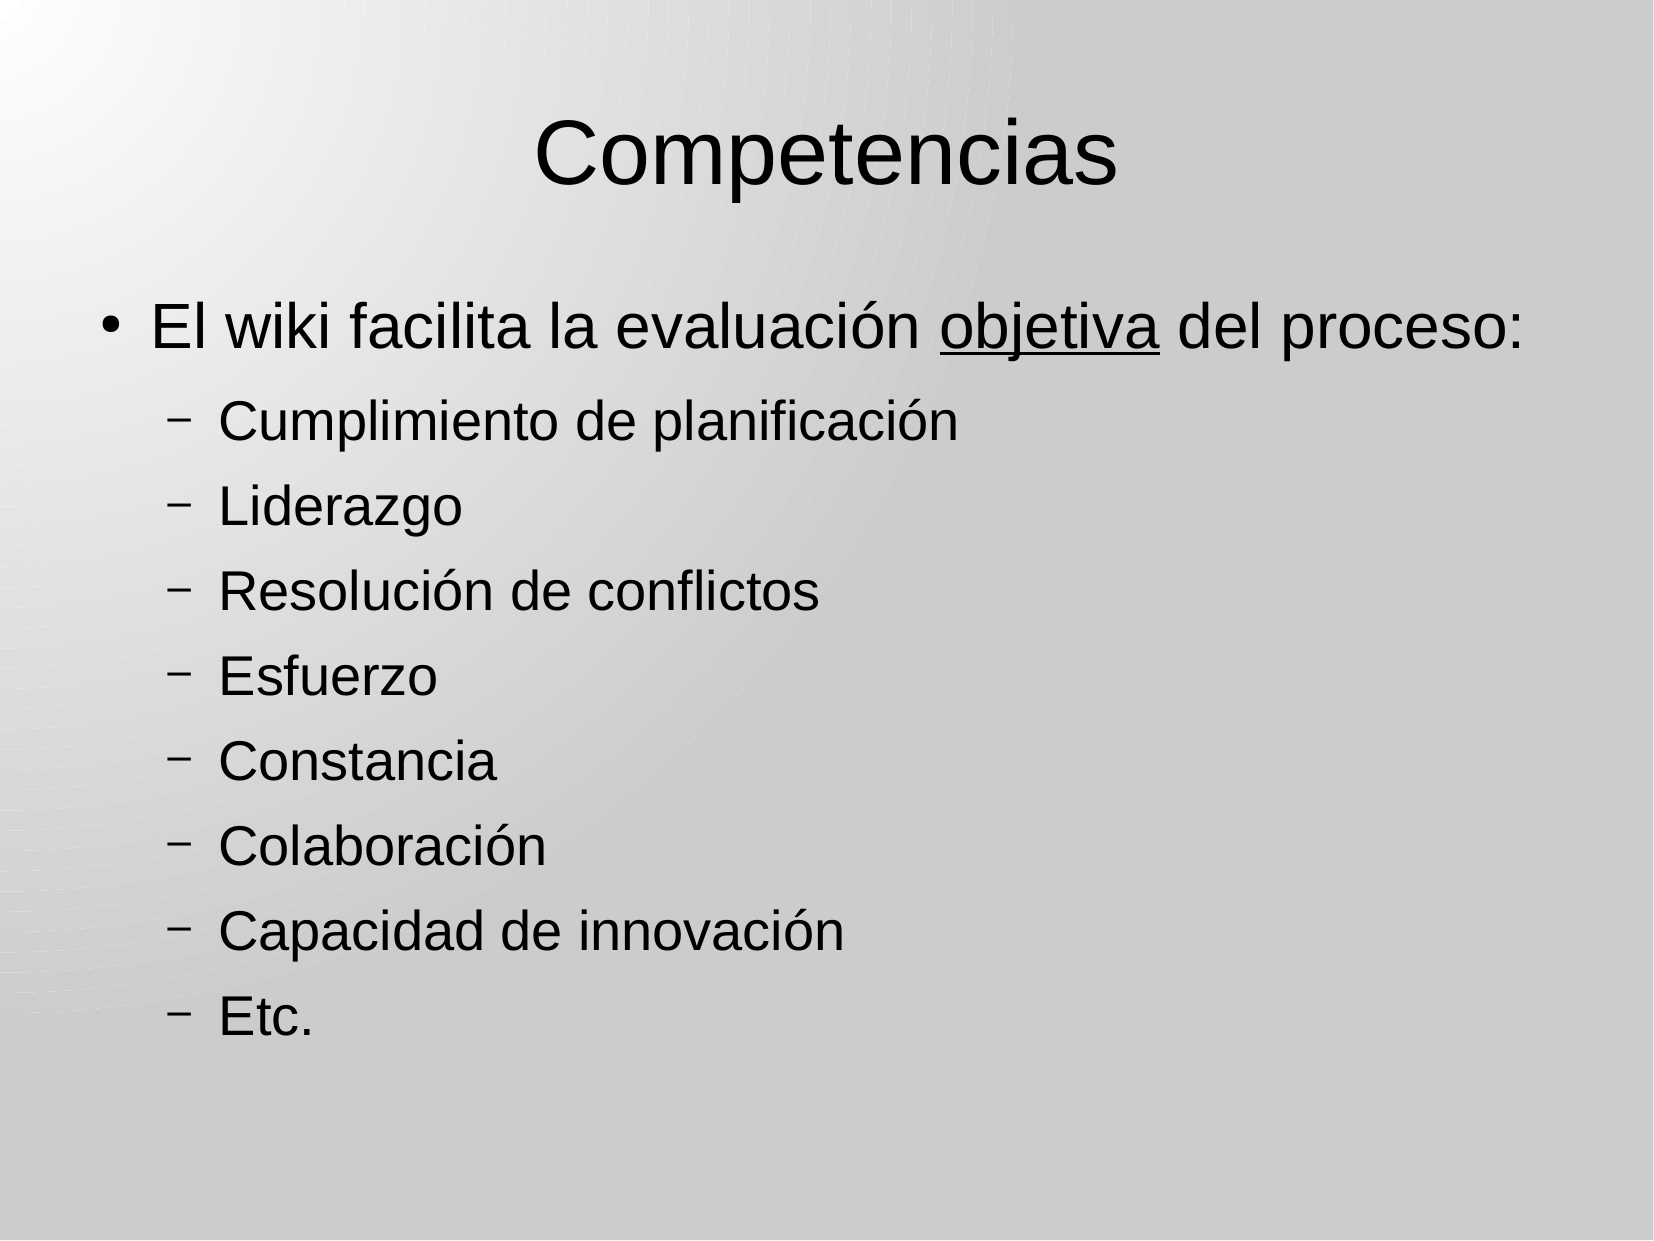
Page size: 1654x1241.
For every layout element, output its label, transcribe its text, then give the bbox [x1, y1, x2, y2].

title Competencias [82, 49, 1571, 257]
list El wiki facilita la evaluación objetiva del proceso: Cumplimiento de planificación Liderazgo Resolución de conflictos Esfuerzo Constancia Colaboración Capacidad de innovación Etc. [82, 290, 1538, 1109]
